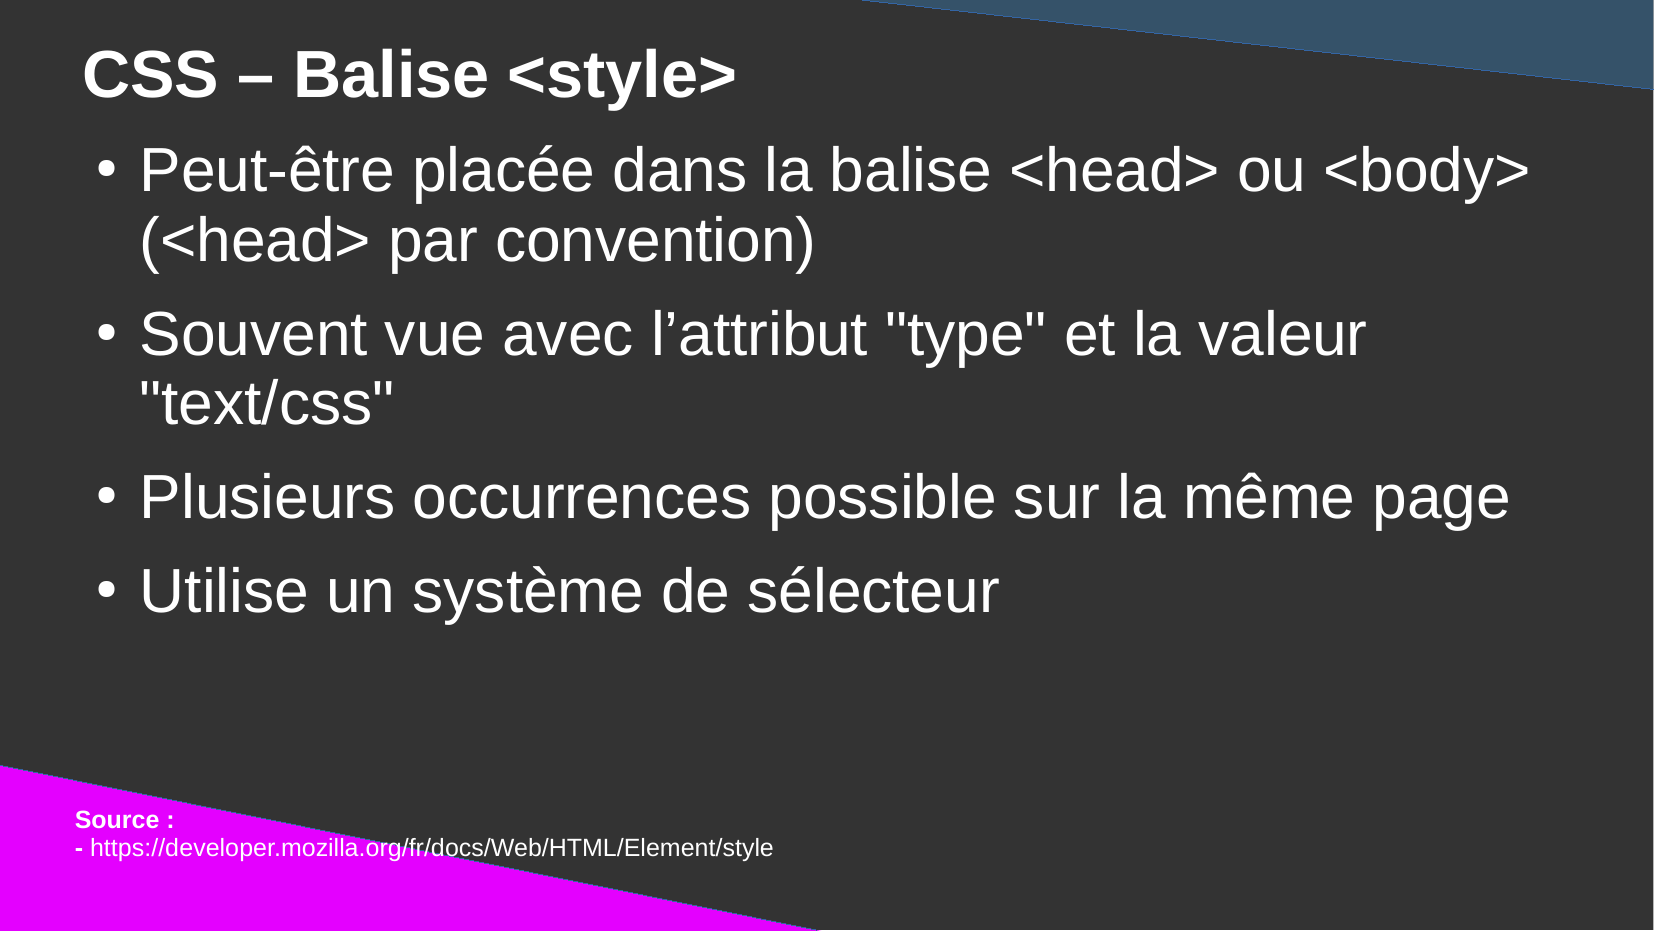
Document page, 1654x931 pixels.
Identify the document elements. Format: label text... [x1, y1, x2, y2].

text_box Source : - https://developer.mozilla.org/fr/docs/Web/HTML/Element/style [59, 798, 1546, 931]
list Peut-être placée dans la balise <head> ou <body> (<head> par convention) Souvent vue avec l’attribut "type" et la valeur "text/css" Plusieurs occurrences possible sur la même page Utilise un système de sélecteur [80, 135, 1605, 629]
title CSS – Balise <style> [82, 37, 1571, 114]
text_box [862, 0, 1654, 90]
text_box [0, 765, 163, 931]
